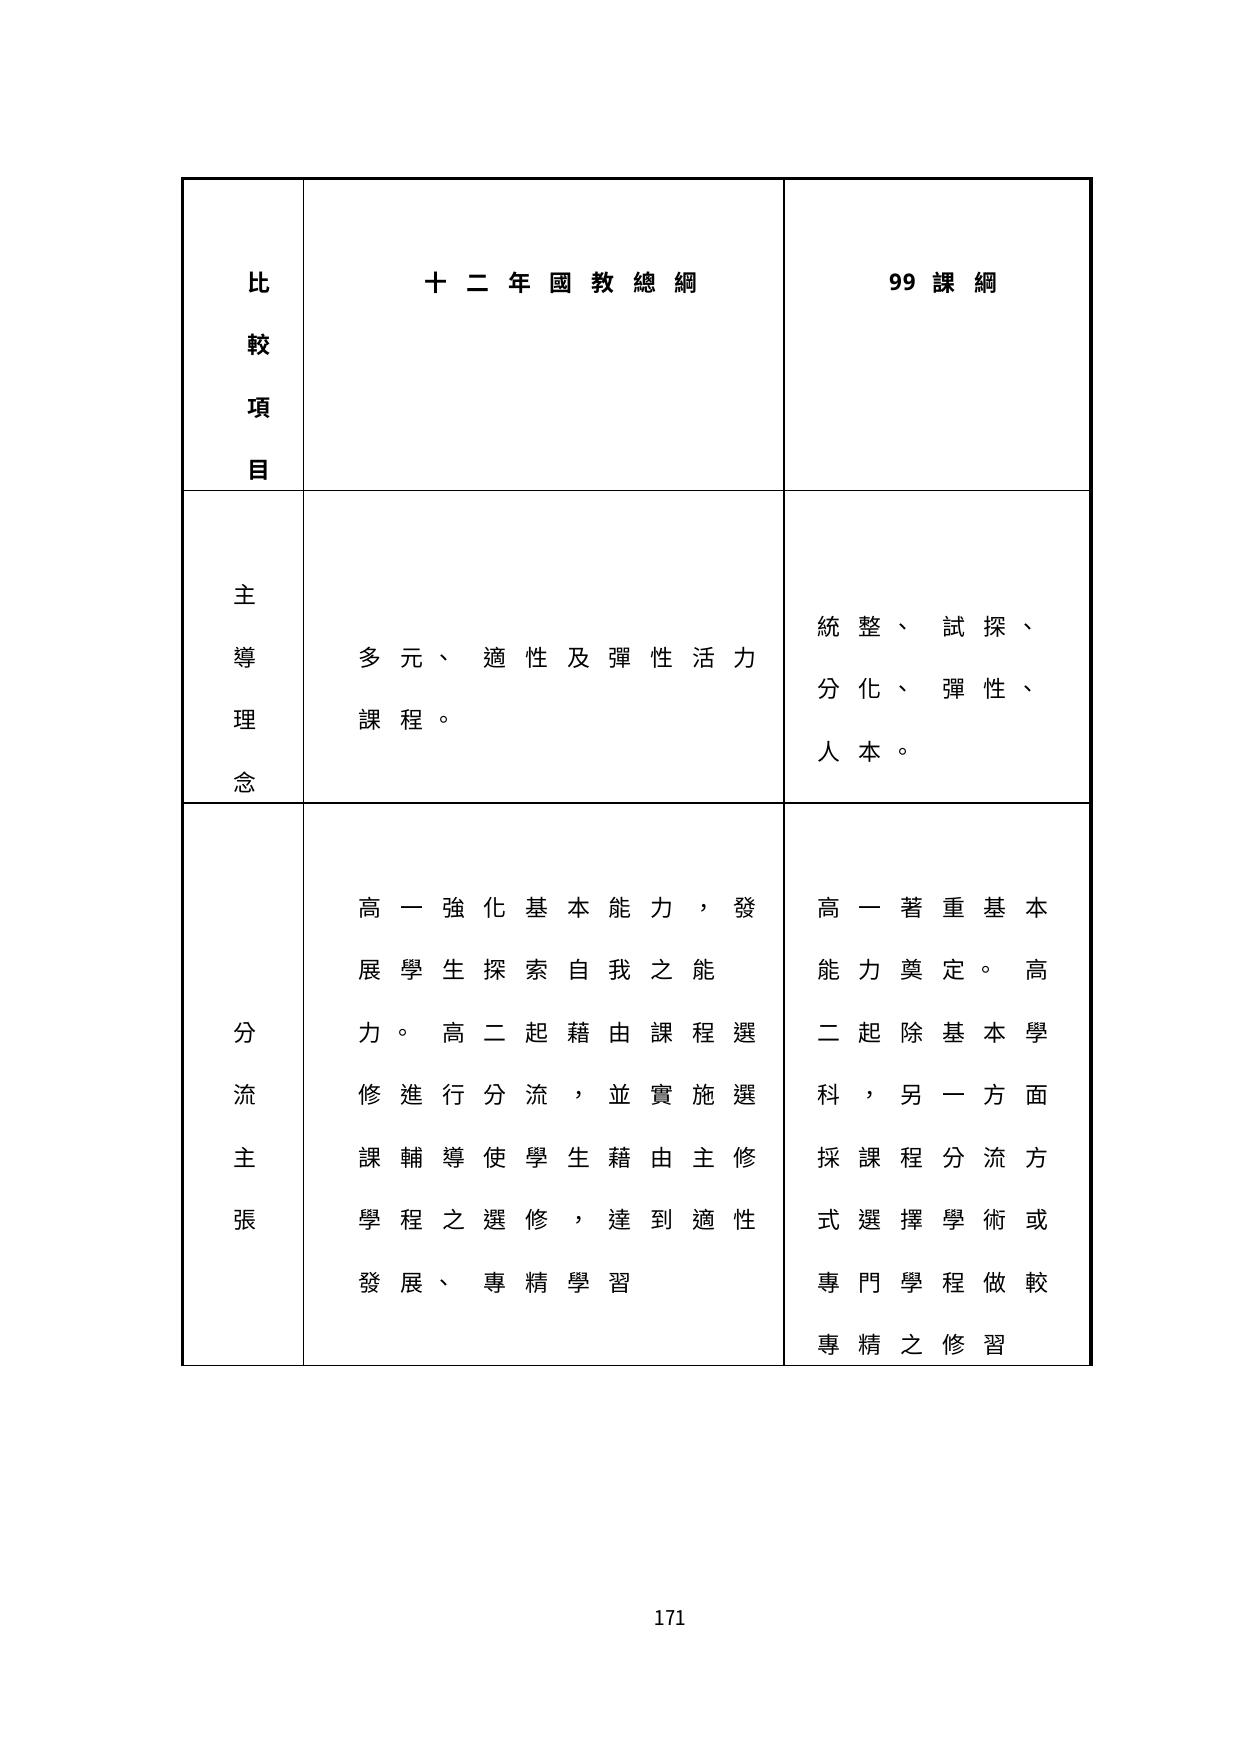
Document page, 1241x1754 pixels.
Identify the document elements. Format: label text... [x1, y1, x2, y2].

table_header 99課綱 [785, 180, 1089, 490]
table_header 比較項目 [184, 180, 303, 490]
table_cell 統整、試探、分化、彈性、人本。 [785, 491, 1089, 802]
table_cell 高一強化基本能力，發展學生探索自我之能力。高二起藉由課程選修進行分流，並實施選課輔導使學生藉由主修學程之選修，達到適性發展、專精學習 [304, 804, 783, 1365]
table_cell 分流主張 [184, 804, 303, 1365]
table_header 十二年國教總綱 [304, 180, 783, 490]
table_cell 多元、適性及彈性活力課程。 [304, 491, 783, 802]
table_cell 主導理念 [184, 491, 303, 802]
table_cell 高一著重基本能力奠定。高二起除基本學科，另一方面採課程分流方式選擇學術或專門學程做較專精之修習 [785, 804, 1089, 1365]
